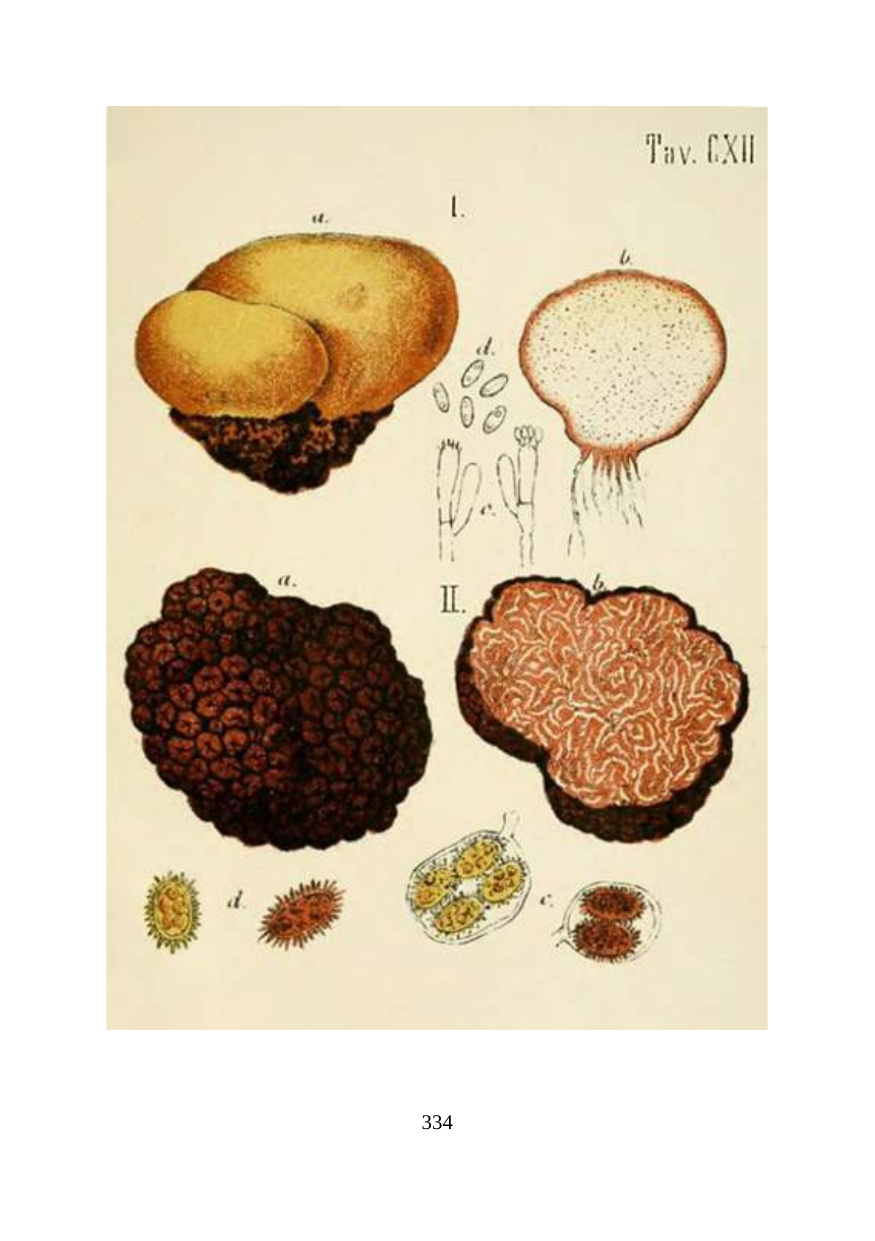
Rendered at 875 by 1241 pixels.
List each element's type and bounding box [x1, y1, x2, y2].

picture [106, 106, 768, 1030]
